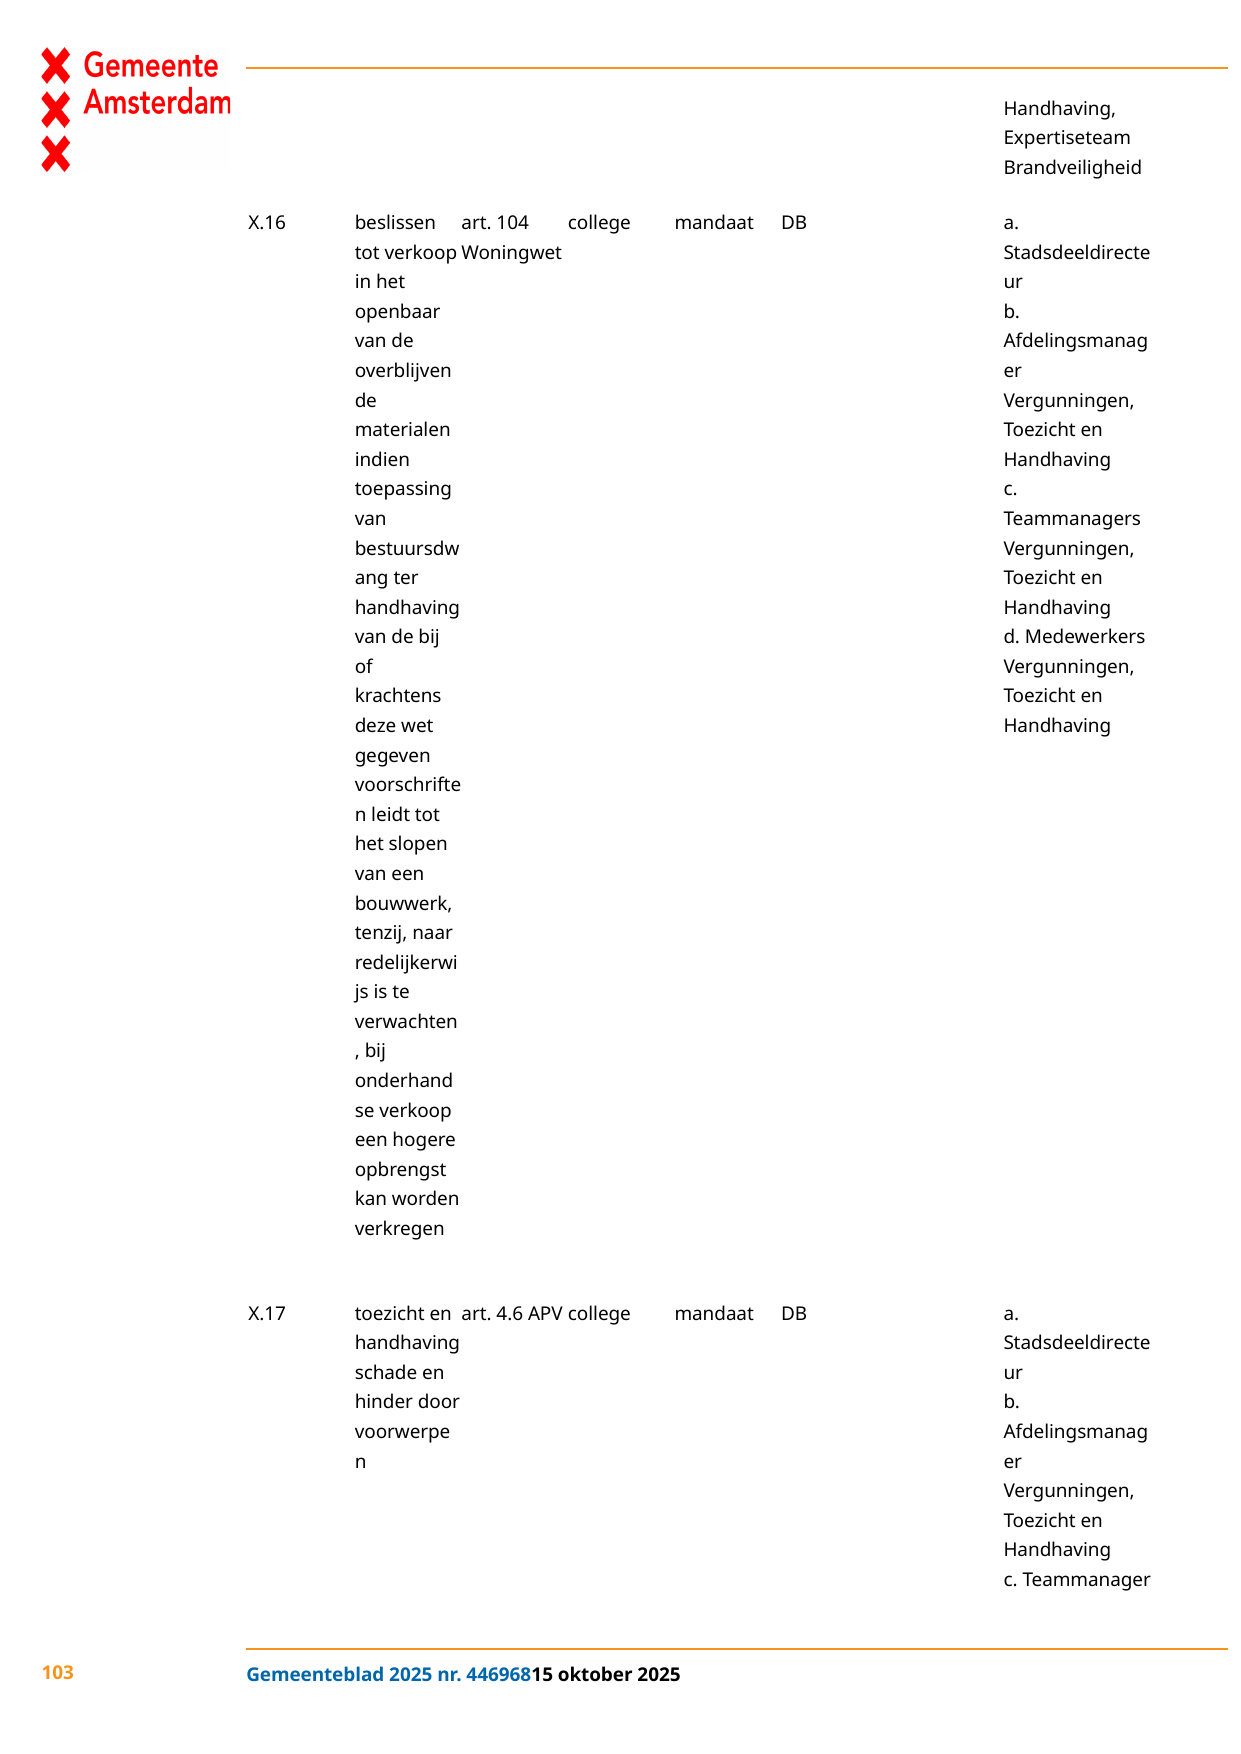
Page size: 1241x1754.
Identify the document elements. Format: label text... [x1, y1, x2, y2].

table_cell DB [781, 180, 887, 1270]
table_cell [674, 95, 781, 180]
table_cell [888, 95, 1003, 180]
table_cell mandaat [674, 1270, 781, 1592]
table_cell Handhaving, Expertiseteam Brandveiligheid [1003, 95, 1152, 180]
table_cell [461, 95, 568, 180]
picture [41, 47, 231, 172]
table_cell [888, 180, 1003, 1270]
table_cell art. 4.6 APV [461, 1270, 568, 1592]
table_cell X.17 [248, 1270, 354, 1592]
table_cell toezicht en handhaving schade en hinder door voorwerpen [355, 1270, 461, 1592]
table_cell beslissen tot verkoop in het openbaar van de overblijvende materialen indien toepassing van bestuursdwang ter handhaving van de bij of krachtens deze wet gegeven voorschriften leidt tot het slopen van een bouwwerk, tenzij, naar redelijkerwijs is te verwachten, bij onderhandse verkoop een hogere opbrengst kan worden verkregen [355, 180, 461, 1270]
table_cell [248, 95, 354, 180]
table_cell [781, 95, 887, 180]
table_cell college [568, 180, 674, 1270]
table_cell DB [781, 1270, 887, 1592]
table_cell a. Stadsdeeldirecteur b. Afdelingsmanager Vergunningen, Toezicht en Handhaving c. Teammanager [1003, 1270, 1152, 1592]
table_cell X.16 [248, 180, 354, 1270]
table_cell [888, 1270, 1003, 1592]
table_cell mandaat [674, 180, 781, 1270]
table_cell a. Stadsdeeldirecteur b. Afdelingsmanager Vergunningen, Toezicht en Handhaving c. Teammanagers Vergunningen, Toezicht en Handhaving d. Medewerkers Vergunningen, Toezicht en Handhaving [1003, 180, 1152, 1270]
table_cell [355, 95, 461, 180]
table_cell art. 104 Woningwet [461, 180, 568, 1270]
table_cell [568, 95, 674, 180]
table_cell college [568, 1270, 674, 1592]
